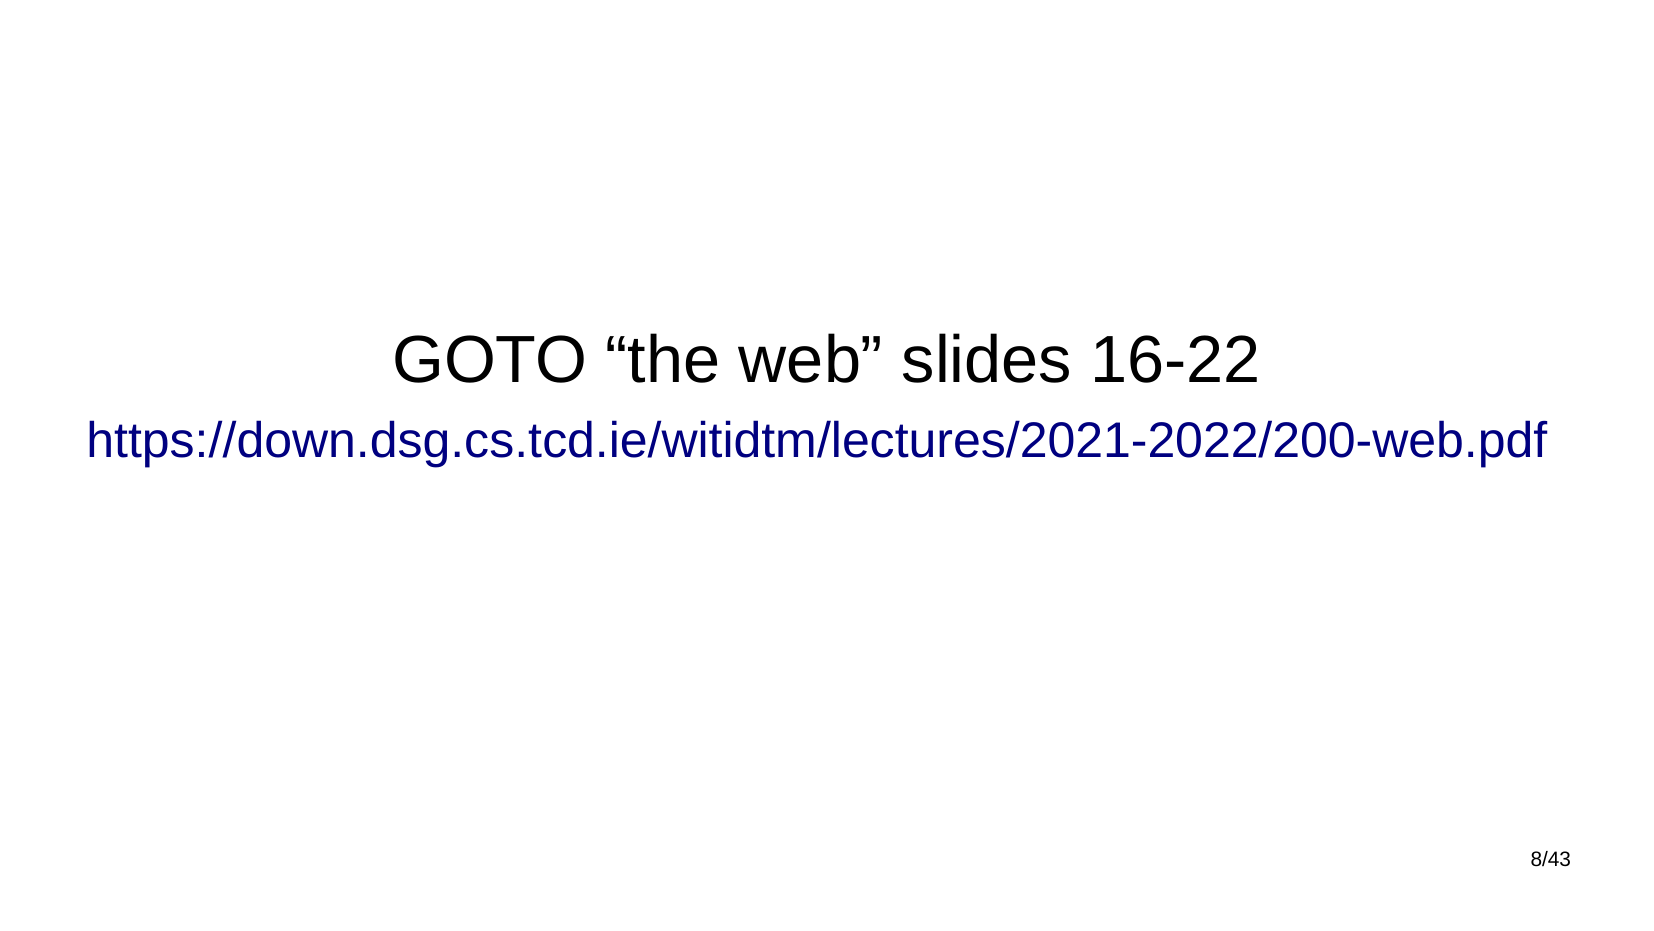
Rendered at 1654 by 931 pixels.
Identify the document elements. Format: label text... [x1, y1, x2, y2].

subtitle GOTO “the web” slides 16-22 https://down.dsg.cs.tcd.ie/witidtm/lectures/2021-2022/200-web.pdf [82, 37, 1571, 757]
